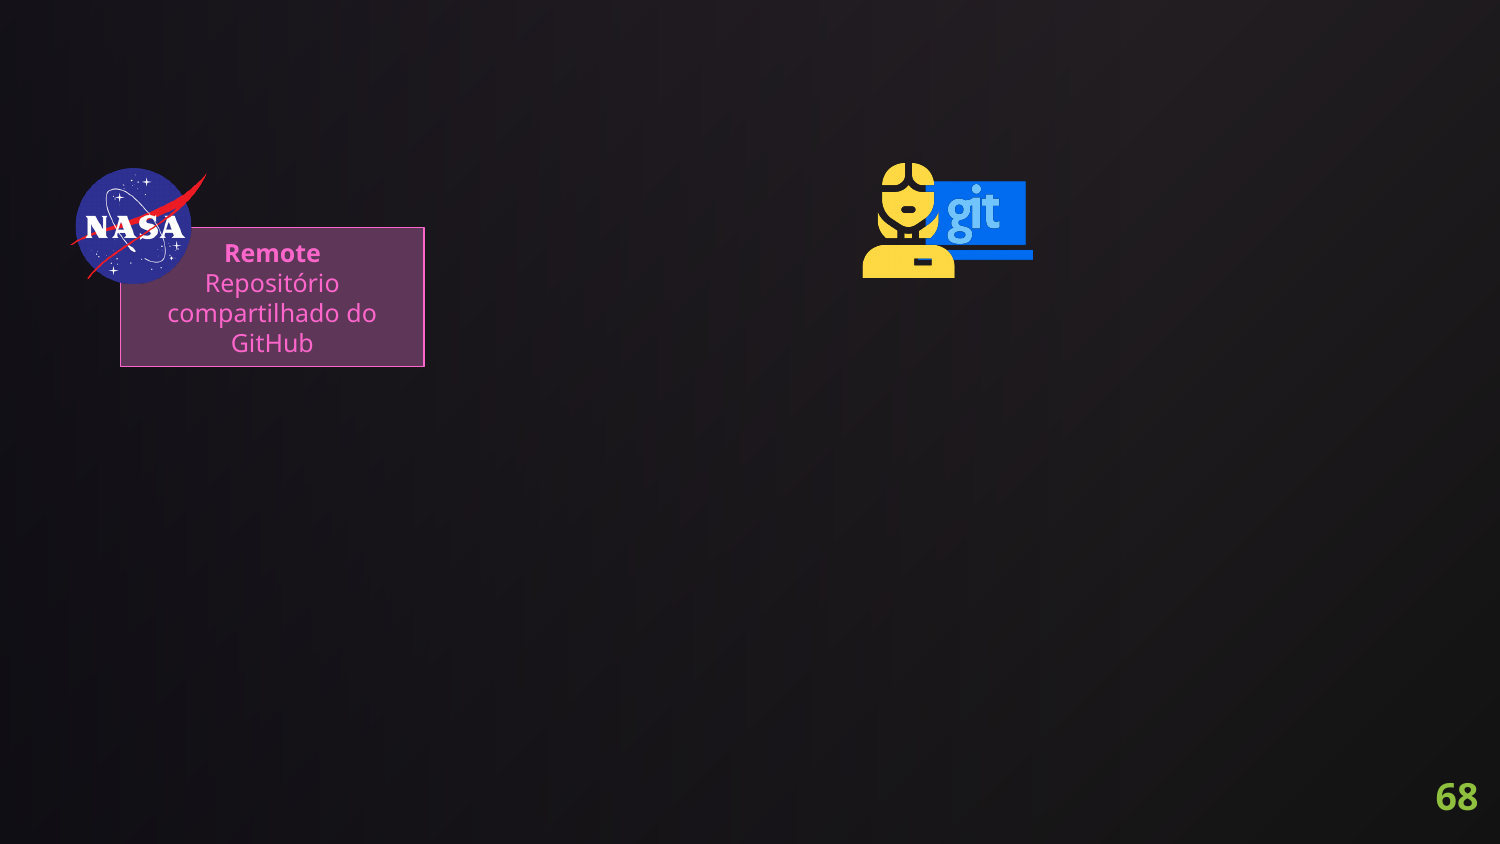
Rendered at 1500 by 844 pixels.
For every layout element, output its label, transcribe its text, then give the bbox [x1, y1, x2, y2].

slide_number [1407, 752, 1494, 844]
picture [70, 168, 207, 284]
text_box Remote Repositório compartilhado do GitHub [120, 227, 425, 367]
picture [851, 163, 1033, 278]
